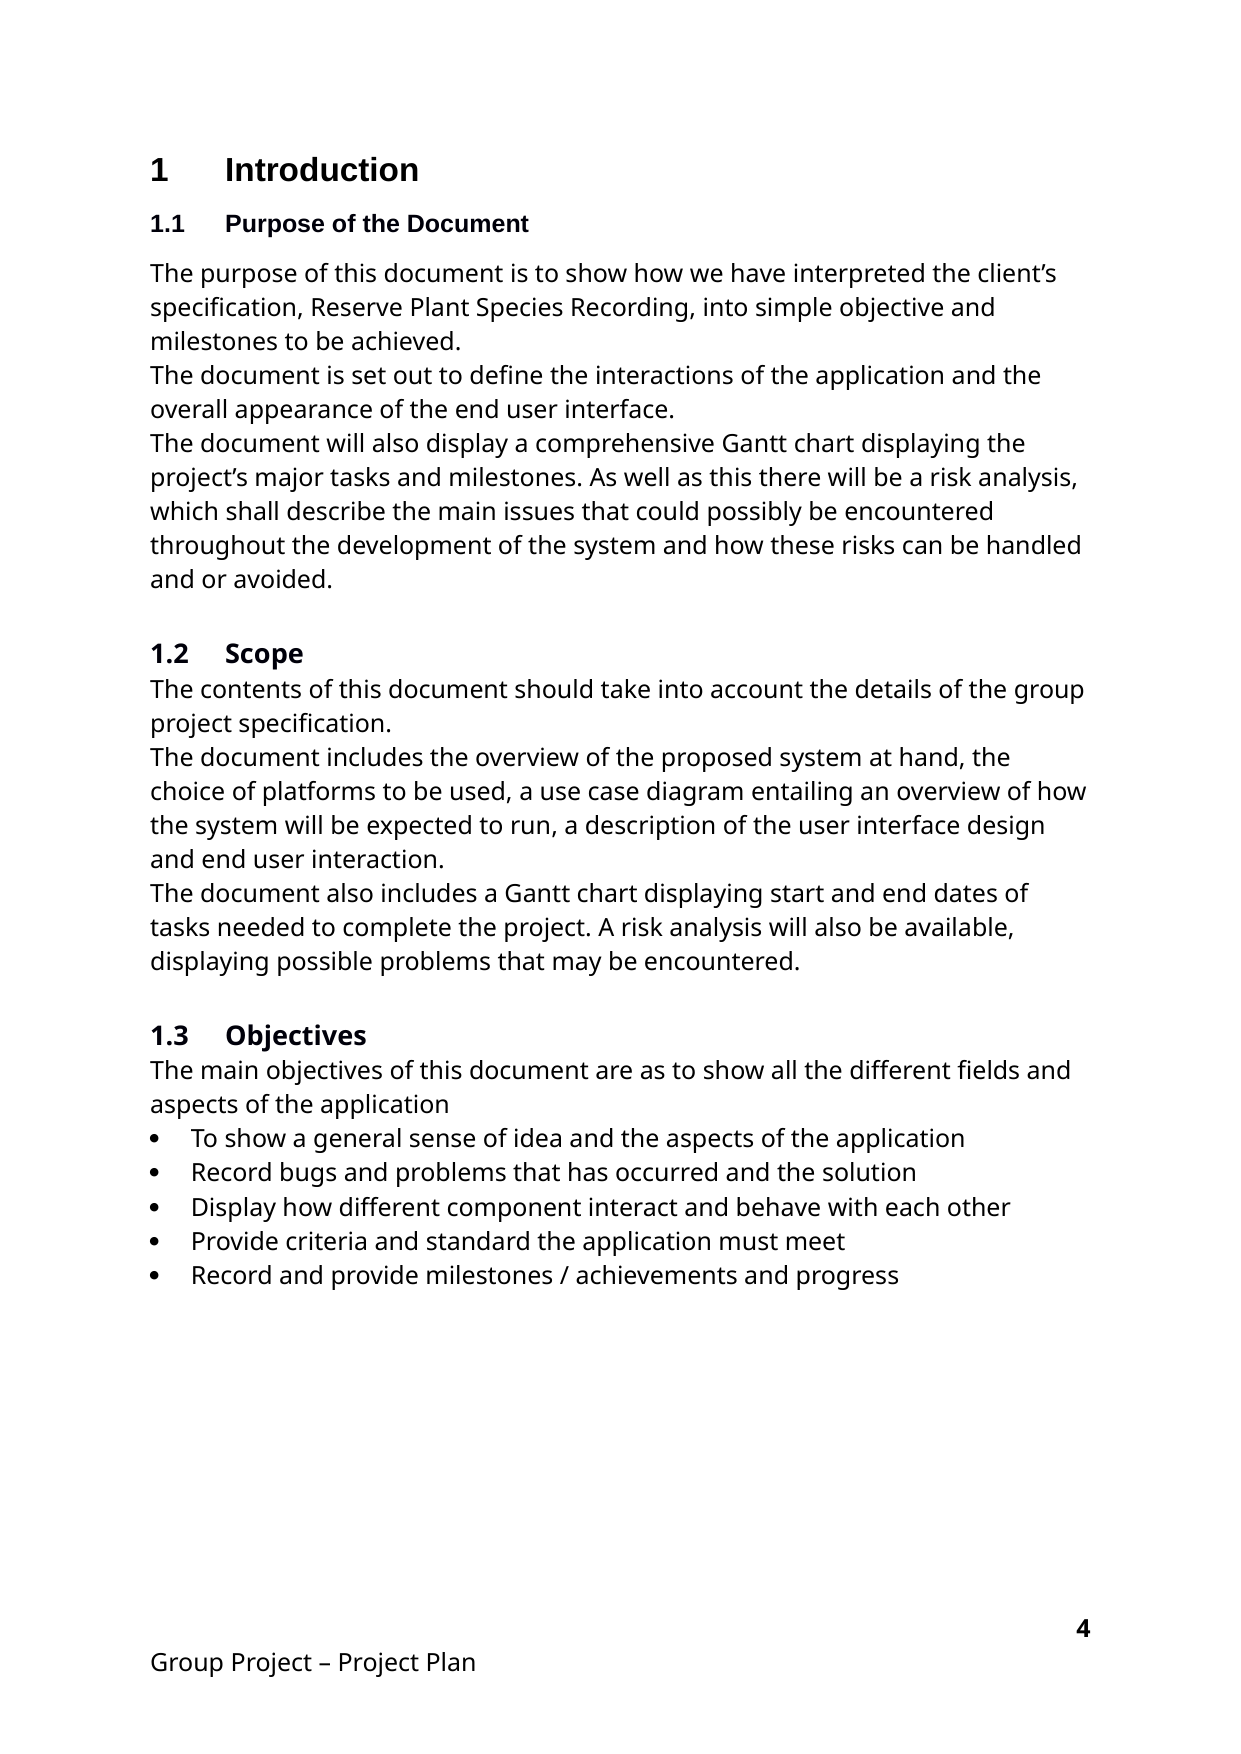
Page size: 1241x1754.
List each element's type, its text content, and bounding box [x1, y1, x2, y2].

list To show a general sense of idea and the aspects of the application [150, 1121, 1090, 1155]
text The document also includes a Gantt chart displaying start and end dates of tasks needed to complete the project. A risk analysis will also be available, displaying possible problems that may be encountered. [150, 876, 1090, 978]
text 1.1 Purpose of the Document [150, 208, 1090, 237]
text The document is set out to define the interactions of the application and the overall appearance of the end user interface. [150, 358, 1090, 426]
text The document will also display a comprehensive Gantt chart displaying the project’s major tasks and milestones. As well as this there will be a risk analysis, which shall describe the main issues that could possibly be encountered throughout the development of the system and how these risks can be handled and or avoided. [150, 426, 1090, 596]
list Record bugs and problems that has occurred and the solution [150, 1155, 1090, 1189]
list Display how different component interact and behave with each other [150, 1189, 1090, 1223]
subtitle 1.3 Objectives [150, 1016, 1090, 1053]
text The purpose of this document is to show how we have interpreted the client’s specification, Reserve Plant Species Recording, into simple objective and milestones to be achieved. [150, 256, 1090, 358]
list Provide criteria and standard the application must meet [150, 1223, 1090, 1257]
text 1 Introduction [150, 150, 1090, 188]
subtitle 1.2 Scope [150, 634, 1090, 671]
text The document includes the overview of the proposed system at hand, the choice of platforms to be used, a use case diagram entailing an overview of how the system will be expected to run, a description of the user interface design and end user interaction. [150, 739, 1090, 876]
text The main objectives of this document are as to show all the different fields and aspects of the application [150, 1053, 1090, 1121]
text The contents of this document should take into account the details of the group project specification. [150, 671, 1090, 739]
list Record and provide milestones / achievements and progress [150, 1257, 1090, 1291]
